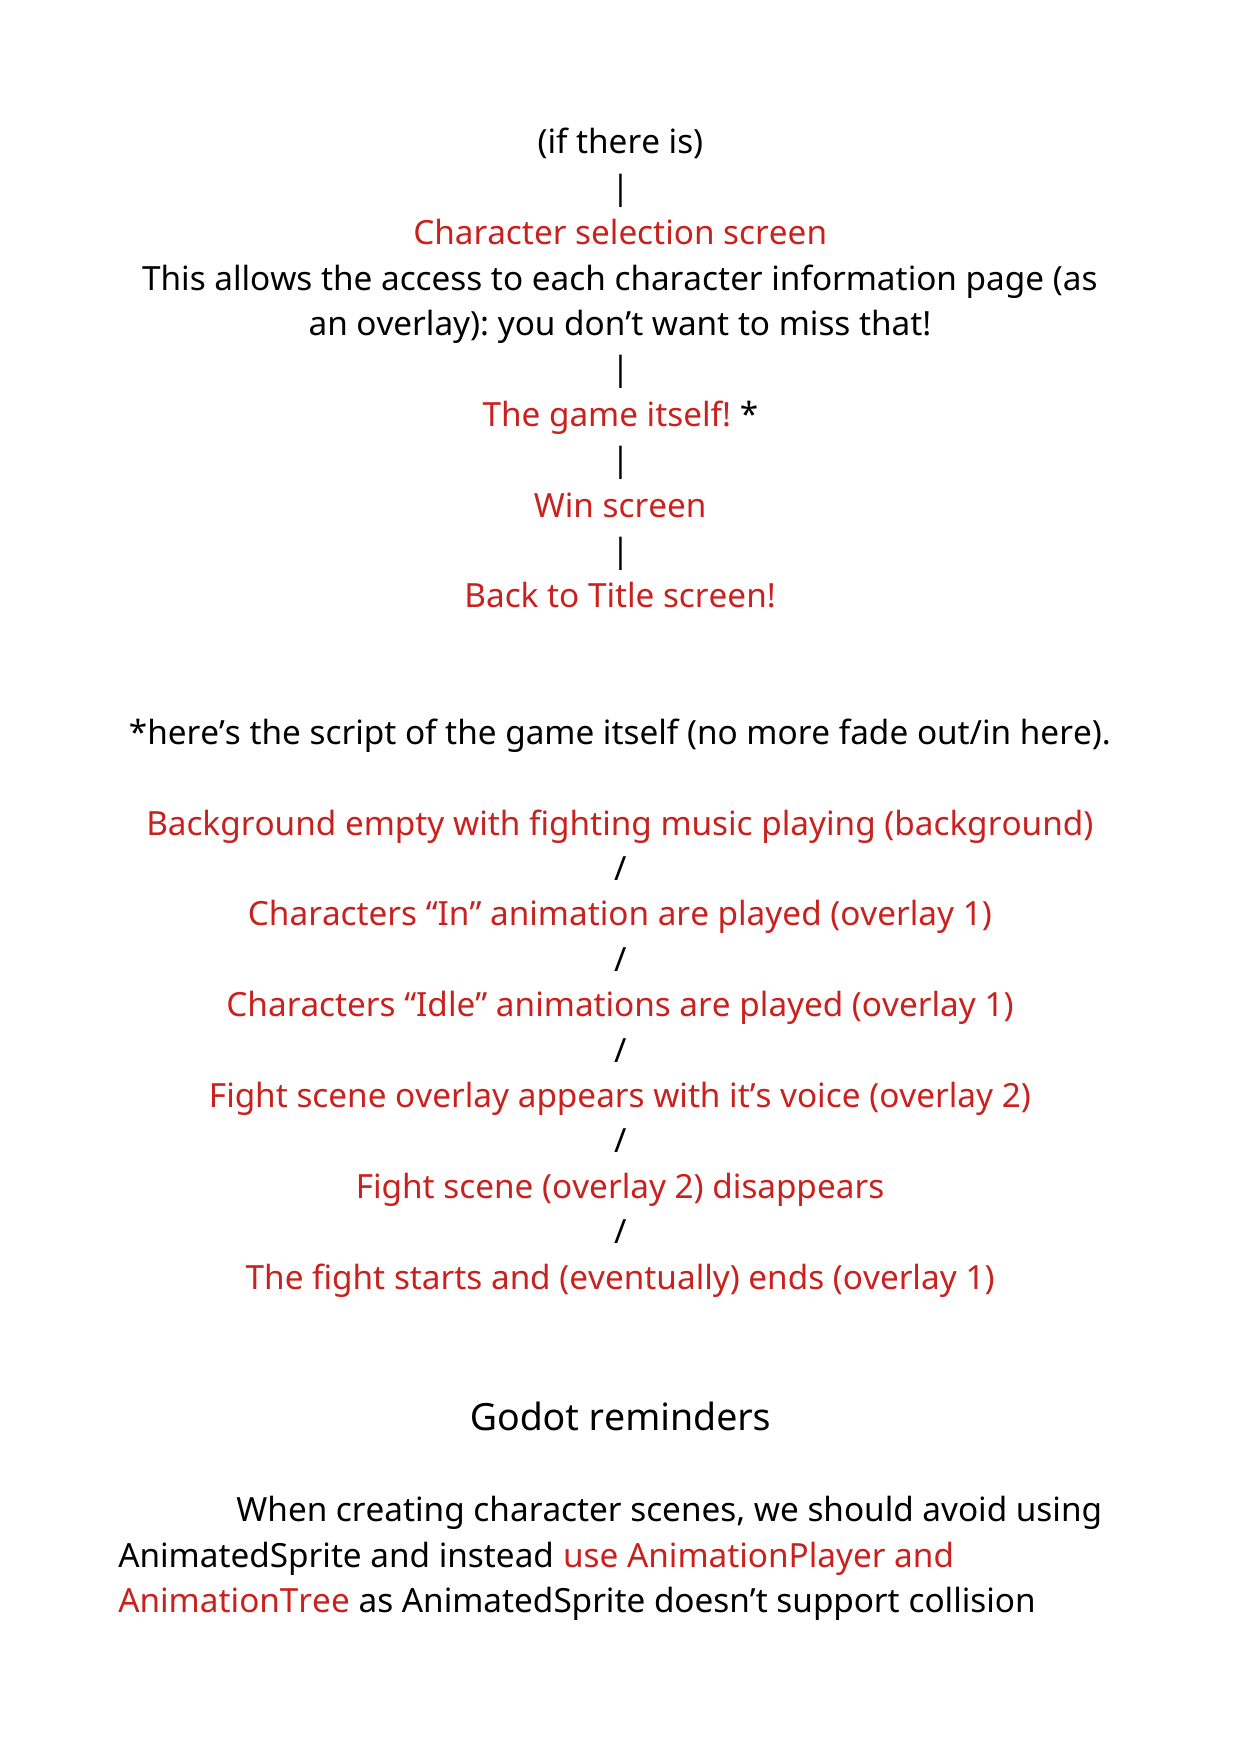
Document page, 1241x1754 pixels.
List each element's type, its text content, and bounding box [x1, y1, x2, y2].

text / [118, 936, 1122, 981]
text The game itself! * [118, 391, 1122, 436]
text Win screen [118, 481, 1122, 527]
text | [118, 527, 1122, 572]
text / [118, 1208, 1122, 1253]
text (if there is) [118, 118, 1122, 163]
text Godot reminders [118, 1390, 1122, 1441]
text Character selection screen [118, 209, 1122, 254]
text Characters “In” animation are played (overlay 1) [118, 890, 1122, 936]
text / [118, 845, 1122, 890]
text Back to Title screen! [118, 572, 1122, 618]
text / [118, 1026, 1122, 1072]
text When creating character scenes, we should avoid using AnimatedSprite and instead use AnimationPlayer and AnimationTree as AnimatedSprite doesn’t support collision [118, 1486, 1122, 1622]
text Background empty with fighting music playing (background) [118, 799, 1122, 845]
text | [118, 436, 1122, 481]
text / [118, 1117, 1122, 1163]
text The fight starts and (eventually) ends (overlay 1) [118, 1253, 1122, 1299]
text Fight scene overlay appears with it’s voice (overlay 2) [118, 1072, 1122, 1117]
text | [118, 345, 1122, 391]
text | [118, 163, 1122, 209]
text This allows the access to each character information page (as an overlay): you don’t want to miss that! [118, 254, 1122, 345]
text Fight scene (overlay 2) disappears [118, 1163, 1122, 1208]
text Characters “Idle” animations are played (overlay 1) [118, 981, 1122, 1026]
text *here’s the script of the game itself (no more fade out/in here). [118, 708, 1122, 754]
